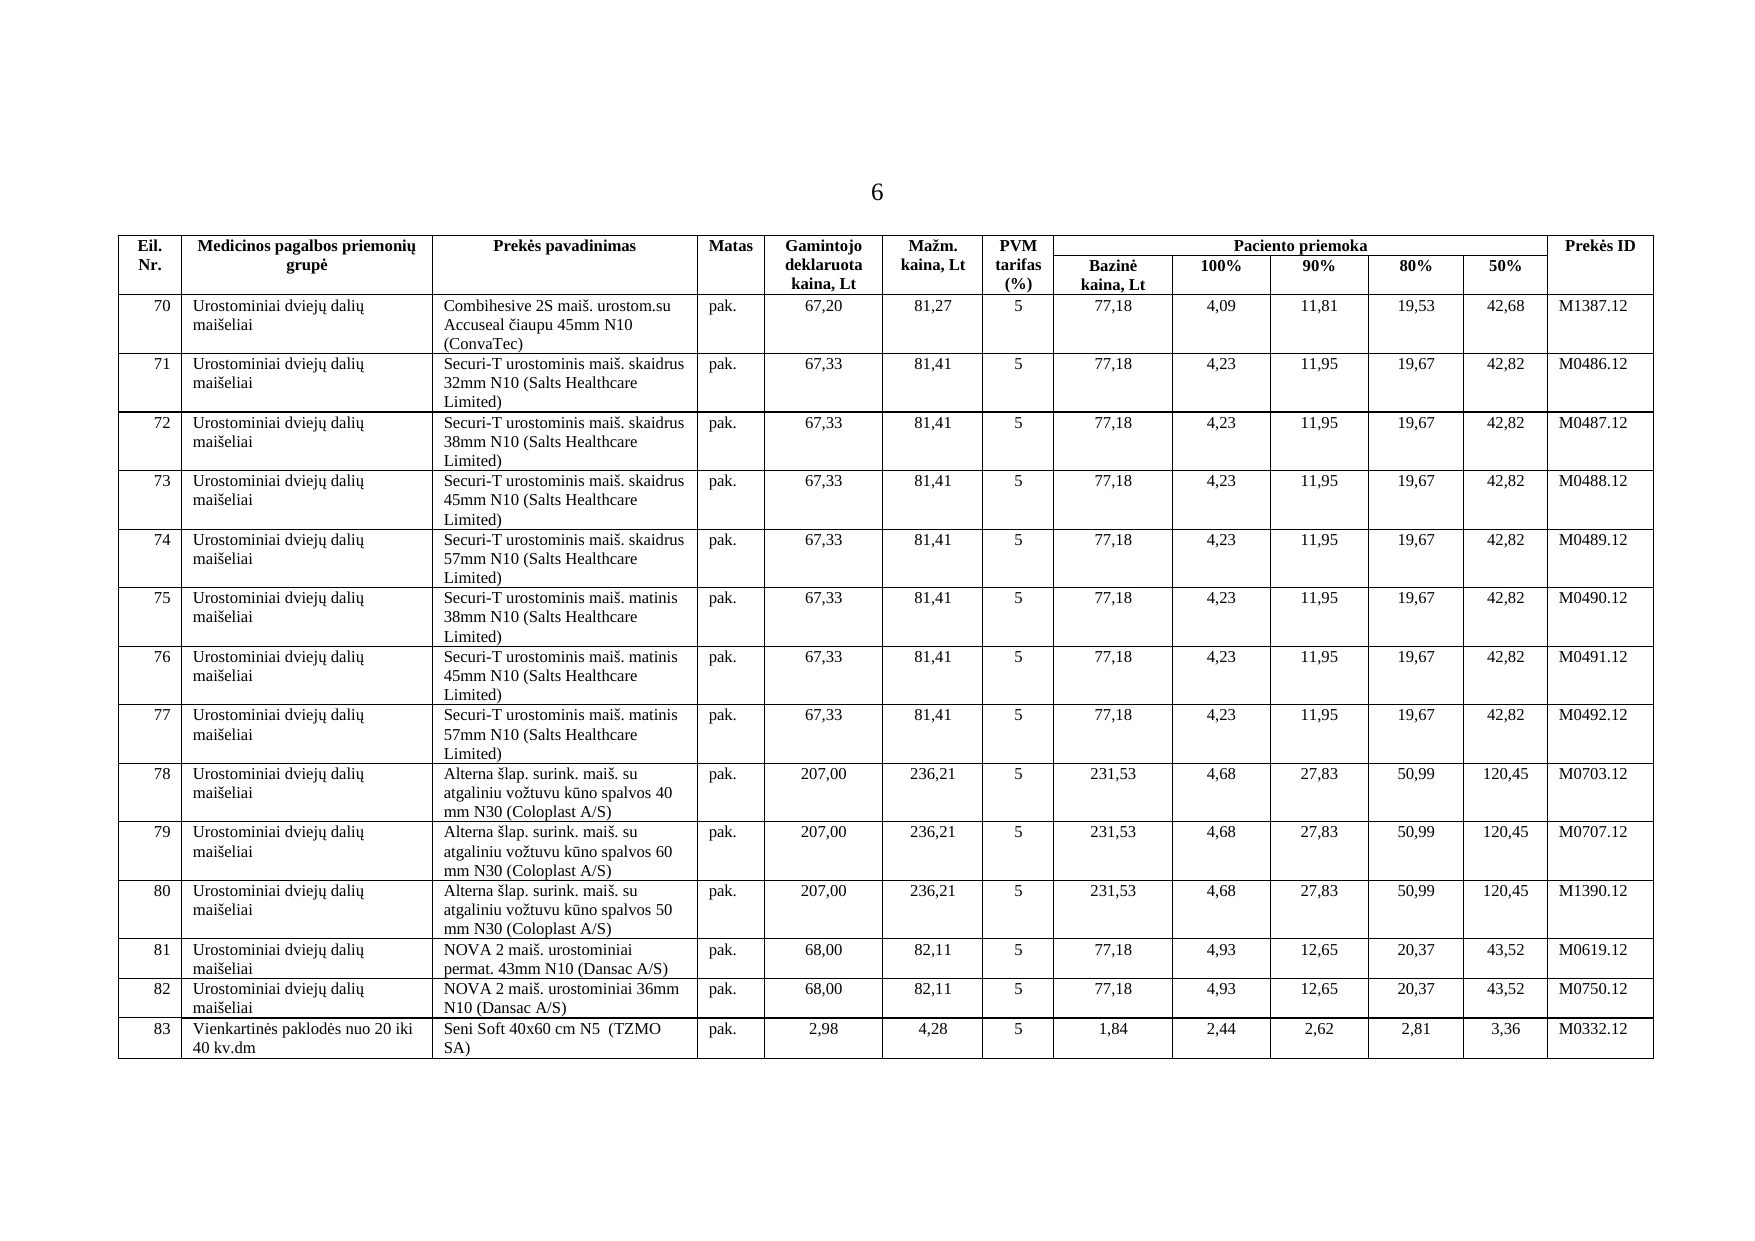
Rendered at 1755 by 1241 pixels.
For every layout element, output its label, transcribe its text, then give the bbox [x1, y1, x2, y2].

table_cell 4,28 [883, 1019, 982, 1057]
table_cell 19,67 [1369, 471, 1463, 528]
table_cell 4,93 [1173, 939, 1270, 978]
table_header Paciento priemoka [1054, 236, 1547, 255]
table_cell M1387.12 [1548, 295, 1653, 353]
table_cell Urostominiai dviejų dalių maišeliai [182, 881, 432, 938]
table_cell 5 [983, 881, 1053, 938]
table_cell 77,18 [1054, 979, 1172, 1017]
table_cell 4,68 [1173, 881, 1270, 938]
table_cell 71 [119, 354, 181, 411]
table_cell 5 [983, 471, 1053, 528]
table_cell 77,18 [1054, 354, 1172, 411]
table_cell 4,23 [1173, 354, 1270, 411]
table_cell 81 [119, 939, 181, 978]
table_cell 74 [119, 530, 181, 587]
table_header Gamintojo deklaruota kaina, Lt [765, 236, 882, 294]
table_header Medicinos pagalbos priemonių grupė [182, 236, 432, 294]
table_cell 79 [119, 822, 181, 880]
table_cell 3,36 [1464, 1019, 1547, 1057]
table_cell 11,95 [1271, 588, 1368, 646]
table_header Matas [698, 236, 764, 294]
table_cell 5 [983, 979, 1053, 1017]
table_cell Securi-T urostominis maiš. skaidrus 57mm N10 (Salts Healthcare Limited) [433, 530, 697, 587]
table_cell pak. [698, 705, 764, 763]
table_cell 120,45 [1464, 822, 1547, 880]
table_cell 5 [983, 588, 1053, 646]
table_cell 5 [983, 764, 1053, 821]
table_cell pak. [698, 881, 764, 938]
table_cell 4,93 [1173, 979, 1270, 1017]
table_cell 67,33 [765, 588, 882, 646]
table_cell 72 [119, 413, 181, 470]
table_cell 4,68 [1173, 822, 1270, 880]
table_cell 2,81 [1369, 1019, 1463, 1057]
table_cell 42,82 [1464, 705, 1547, 763]
table_cell Urostominiai dviejų dalių maišeliai [182, 764, 432, 821]
table_cell 5 [983, 295, 1053, 353]
table_cell Seni Soft 40x60 cm N5 (TZMO SA) [433, 1019, 697, 1057]
table_cell 82,11 [883, 939, 982, 978]
table_cell 81,41 [883, 530, 982, 587]
table_cell 42,82 [1464, 354, 1547, 411]
table_cell M0619.12 [1548, 939, 1653, 978]
table_cell 19,67 [1369, 647, 1463, 704]
table_header Prekės pavadinimas [433, 236, 697, 294]
table_header Mažm. kaina, Lt [883, 236, 982, 294]
table_cell 27,83 [1271, 822, 1368, 880]
table_header Prekės ID [1548, 236, 1653, 294]
table_cell 81,41 [883, 647, 982, 704]
table_cell Vienkartinės paklodės nuo 20 iki 40 kv.dm [182, 1019, 432, 1057]
table_cell 42,68 [1464, 295, 1547, 353]
table_cell 67,33 [765, 705, 882, 763]
table_cell 2,44 [1173, 1019, 1270, 1057]
table_cell 77,18 [1054, 471, 1172, 528]
table_cell Urostominiai dviejų dalių maišeliai [182, 471, 432, 528]
table_cell M0490.12 [1548, 588, 1653, 646]
table_cell 83 [119, 1018, 181, 1057]
table_cell 5 [983, 1019, 1053, 1057]
table_cell pak. [698, 647, 764, 704]
table_cell 80 [119, 881, 181, 938]
table_cell 5 [983, 530, 1053, 587]
table_cell pak. [698, 822, 764, 880]
table_cell Urostominiai dviejų dalių maišeliai [182, 295, 432, 353]
table_cell 19,53 [1369, 295, 1463, 353]
table_cell 120,45 [1464, 881, 1547, 938]
table_cell 42,82 [1464, 530, 1547, 587]
table_cell pak. [698, 588, 764, 646]
table_cell 77,18 [1054, 939, 1172, 978]
table_cell 27,83 [1271, 764, 1368, 821]
table_cell Securi-T urostominis maiš. matinis 45mm N10 (Salts Healthcare Limited) [433, 647, 697, 704]
table_cell 78 [119, 764, 181, 821]
table_cell Securi-T urostominis maiš. matinis 57mm N10 (Salts Healthcare Limited) [433, 705, 697, 763]
table_cell 4,23 [1173, 588, 1270, 646]
table_cell 82,11 [883, 979, 982, 1017]
table_cell 67,33 [765, 530, 882, 587]
table_cell pak. [698, 354, 764, 411]
table_cell M1390.12 [1548, 881, 1653, 938]
table_cell M0488.12 [1548, 471, 1653, 528]
table_cell 236,21 [883, 764, 982, 821]
table_cell 19,67 [1369, 705, 1463, 763]
table_cell 4,09 [1173, 295, 1270, 353]
table_cell 19,67 [1369, 530, 1463, 587]
table_cell 5 [983, 705, 1053, 763]
table_cell 81,41 [883, 588, 982, 646]
table_cell 4,23 [1173, 647, 1270, 704]
table_cell 50,99 [1369, 881, 1463, 938]
table_cell 42,82 [1464, 471, 1547, 528]
table_cell 11,95 [1271, 354, 1368, 411]
table_cell 77,18 [1054, 647, 1172, 704]
table_cell 5 [983, 413, 1053, 470]
table_cell 4,23 [1173, 413, 1270, 470]
table_cell Alterna šlap. surink. maiš. su atgaliniu vožtuvu kūno spalvos 50 mm N30 (Coloplast A/S) [433, 881, 697, 938]
table_cell 11,95 [1271, 413, 1368, 470]
table_cell 82 [119, 979, 181, 1017]
table_cell 236,21 [883, 881, 982, 938]
table_cell 70 [119, 295, 181, 353]
table_cell 4,23 [1173, 471, 1270, 528]
table_cell Securi-T urostominis maiš. skaidrus 45mm N10 (Salts Healthcare Limited) [433, 471, 697, 528]
table_cell M0703.12 [1548, 764, 1653, 821]
table_cell 5 [983, 647, 1053, 704]
table_cell 5 [983, 939, 1053, 978]
table_cell pak. [698, 471, 764, 528]
table_cell 12,65 [1271, 939, 1368, 978]
table_cell 81,41 [883, 354, 982, 411]
table_cell 42,82 [1464, 588, 1547, 646]
table_cell pak. [698, 979, 764, 1017]
table_cell 2,98 [765, 1019, 882, 1057]
table_cell 81,27 [883, 295, 982, 353]
table_cell Urostominiai dviejų dalių maišeliai [182, 354, 432, 411]
table_cell 207,00 [765, 764, 882, 821]
table_cell 42,82 [1464, 647, 1547, 704]
table_cell Urostominiai dviejų dalių maišeliai [182, 939, 432, 978]
table_cell 81,41 [883, 705, 982, 763]
table_cell 77 [119, 705, 181, 763]
table_cell 77,18 [1054, 705, 1172, 763]
table_cell 20,37 [1369, 939, 1463, 978]
table_cell Urostominiai dviejų dalių maišeliai [182, 647, 432, 704]
table_cell 1,84 [1054, 1019, 1172, 1057]
table_cell M0491.12 [1548, 647, 1653, 704]
table_cell Urostominiai dviejų dalių maišeliai [182, 979, 432, 1017]
table_cell 73 [119, 471, 181, 528]
table_cell 67,33 [765, 471, 882, 528]
table_cell 19,67 [1369, 413, 1463, 470]
table_cell 43,52 [1464, 979, 1547, 1017]
table_cell 43,52 [1464, 939, 1547, 978]
table_cell NOVA 2 maiš. urostominiai 36mm N10 (Dansac A/S) [433, 979, 697, 1017]
table_cell 207,00 [765, 822, 882, 880]
table_cell 11,95 [1271, 471, 1368, 528]
table_cell pak. [698, 939, 764, 978]
table_cell Alterna šlap. surink. maiš. su atgaliniu vožtuvu kūno spalvos 40 mm N30 (Coloplast A/S) [433, 764, 697, 821]
table_cell pak. [698, 295, 764, 353]
table_header Eil. Nr. [119, 236, 181, 294]
table_cell M0489.12 [1548, 530, 1653, 587]
table_cell pak. [698, 1019, 764, 1057]
table_cell 77,18 [1054, 295, 1172, 353]
table_cell 77,18 [1054, 530, 1172, 587]
table_cell 81,41 [883, 471, 982, 528]
table_cell pak. [698, 530, 764, 587]
table_cell 2,62 [1271, 1019, 1368, 1057]
table_cell 77,18 [1054, 588, 1172, 646]
table_cell 4,68 [1173, 764, 1270, 821]
table_cell 67,33 [765, 354, 882, 411]
table_cell Securi-T urostominis maiš. skaidrus 38mm N10 (Salts Healthcare Limited) [433, 413, 697, 470]
table_cell 207,00 [765, 881, 882, 938]
table_cell 80% [1369, 256, 1463, 294]
table_cell M0486.12 [1548, 354, 1653, 411]
table_cell Combihesive 2S maiš. urostom.su Accuseal čiaupu 45mm N10 (ConvaTec) [433, 295, 697, 353]
table_cell Urostominiai dviejų dalių maišeliai [182, 822, 432, 880]
table_cell 42,82 [1464, 413, 1547, 470]
table_cell 19,67 [1369, 354, 1463, 411]
table_cell M0707.12 [1548, 822, 1653, 880]
table_cell NOVA 2 maiš. urostominiai permat. 43mm N10 (Dansac A/S) [433, 939, 697, 978]
table_cell 11,81 [1271, 295, 1368, 353]
table_cell 50,99 [1369, 764, 1463, 821]
table_cell pak. [698, 413, 764, 470]
table_cell 67,33 [765, 647, 882, 704]
table_cell M0332.12 [1548, 1019, 1653, 1057]
table_cell 81,41 [883, 413, 982, 470]
table_cell 67,20 [765, 295, 882, 353]
table_cell 4,23 [1173, 705, 1270, 763]
table_cell Urostominiai dviejų dalių maišeliai [182, 413, 432, 470]
table_cell 77,18 [1054, 413, 1172, 470]
table_cell Securi-T urostominis maiš. skaidrus 32mm N10 (Salts Healthcare Limited) [433, 354, 697, 411]
table_cell 75 [119, 588, 181, 646]
table_cell 231,53 [1054, 822, 1172, 880]
table_cell Securi-T urostominis maiš. matinis 38mm N10 (Salts Healthcare Limited) [433, 588, 697, 646]
table_cell M0492.12 [1548, 705, 1653, 763]
table_cell 5 [983, 354, 1053, 411]
table_cell 4,23 [1173, 530, 1270, 587]
table_cell 120,45 [1464, 764, 1547, 821]
table_cell 19,67 [1369, 588, 1463, 646]
table_cell 12,65 [1271, 979, 1368, 1017]
table_cell Alterna šlap. surink. maiš. su atgaliniu vožtuvu kūno spalvos 60 mm N30 (Coloplast A/S) [433, 822, 697, 880]
table_cell 231,53 [1054, 764, 1172, 821]
table_cell 68,00 [765, 939, 882, 978]
table_cell Urostominiai dviejų dalių maišeliai [182, 588, 432, 646]
table_cell Bazinė kaina, Lt [1054, 256, 1172, 294]
table_cell 68,00 [765, 979, 882, 1017]
table_cell 67,33 [765, 413, 882, 470]
table_cell 231,53 [1054, 881, 1172, 938]
table_cell 11,95 [1271, 647, 1368, 704]
table_cell Urostominiai dviejų dalių maišeliai [182, 530, 432, 587]
table_cell 11,95 [1271, 530, 1368, 587]
table_cell 50,99 [1369, 822, 1463, 880]
table_cell M0750.12 [1548, 979, 1653, 1017]
table_cell 100% [1173, 256, 1270, 294]
table_cell 20,37 [1369, 979, 1463, 1017]
table_cell 50% [1464, 256, 1547, 294]
table_header PVM tarifas (%) [983, 236, 1053, 294]
table_cell 76 [119, 647, 181, 704]
table_cell Urostominiai dviejų dalių maišeliai [182, 705, 432, 763]
table_cell 90% [1271, 256, 1368, 294]
table_cell 236,21 [883, 822, 982, 880]
table_cell 11,95 [1271, 705, 1368, 763]
table_cell M0487.12 [1548, 413, 1653, 470]
table_cell pak. [698, 764, 764, 821]
table_cell 27,83 [1271, 881, 1368, 938]
table_cell 5 [983, 822, 1053, 880]
